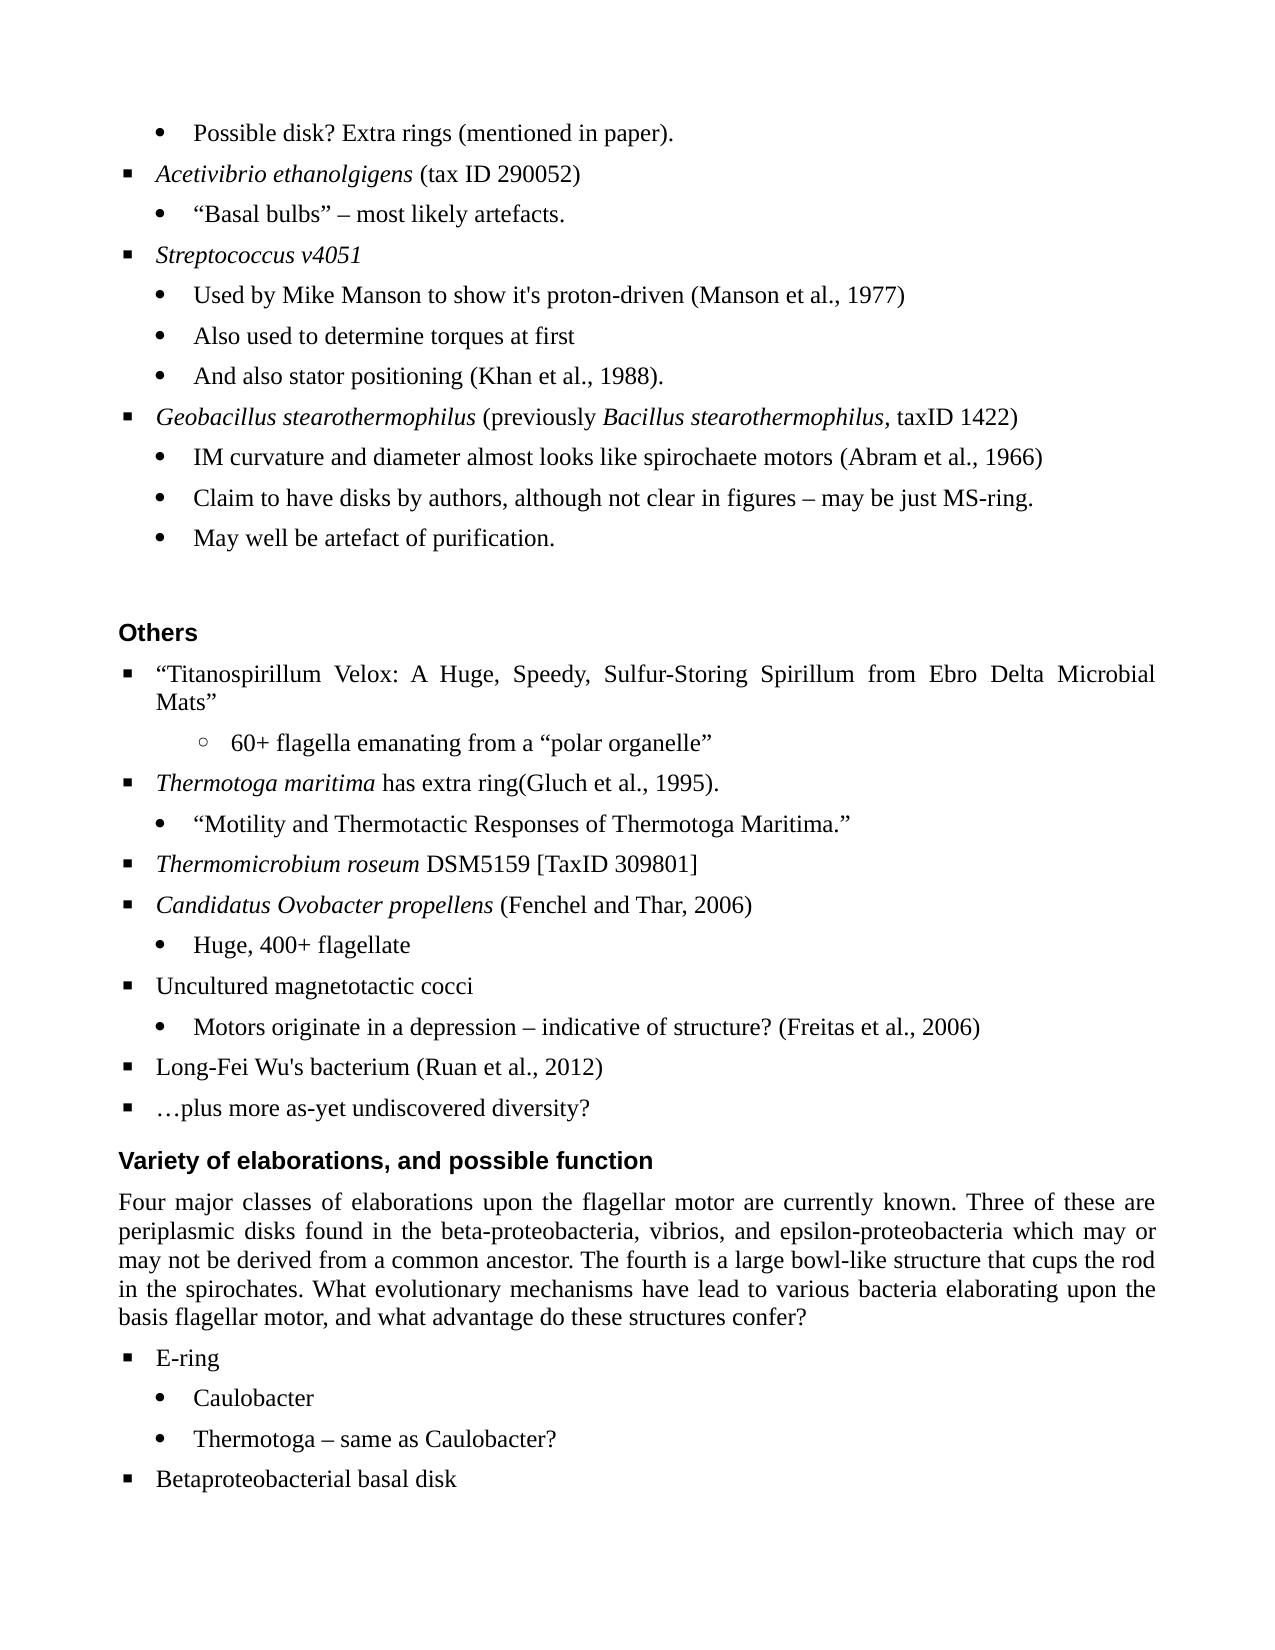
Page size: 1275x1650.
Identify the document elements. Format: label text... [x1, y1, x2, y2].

text Four major classes of elaborations upon the flagellar motor are currently known. Three of these are periplasmic disks found in the beta-proteobacteria, vibrios, and epsilon-proteobacteria which may or may not be derived from a common ancestor. The fourth is a large bowl-like structure that cups the rod in the spirochates. What evolutionary mechanisms have lead to various bacteria elaborating upon the basis flagellar motor, and what advantage do these structures confer? [118, 1187, 1157, 1331]
list E-ring [118, 1343, 1157, 1372]
list Candidatus Ovobacter propellens (Fenchel and Thar, 2006) [118, 890, 1157, 919]
list Thermomicrobium roseum DSM5159 [TaxID 309801] [118, 849, 1157, 878]
list IM curvature and diameter almost looks like spirochaete motors (Abram et al., 1966) [156, 442, 1157, 471]
list Thermotoga – same as Caulobacter? [156, 1424, 1157, 1453]
list Motors originate in a depression – indicative of structure? (Freitas et al., 2006) [156, 1012, 1157, 1040]
list Also used to determine torques at first [156, 321, 1157, 349]
list “Motility and Thermotactic Responses of Thermotoga Maritima.” [156, 809, 1157, 838]
list Acetivibrio ethanolgigens (tax ID 290052) [118, 159, 1157, 187]
list Betaproteobacterial basal disk [118, 1464, 1157, 1493]
list May well be artefact of purification. [156, 523, 1157, 552]
list Used by Mike Manson to show it's proton-driven (Manson et al., 1977) [156, 280, 1157, 309]
list Long-Fei Wu's bacterium (Ruan et al., 2012) [118, 1052, 1157, 1081]
list Caulobacter [156, 1383, 1157, 1412]
list Claim to have disks by authors, although not clear in figures – may be just MS-ring. [156, 483, 1157, 512]
list “Basal bulbs” – most likely artefacts. [156, 199, 1157, 228]
list …plus more as-yet undiscovered diversity? [118, 1093, 1157, 1121]
list “Titanospirillum Velox: A Huge, Speedy, Sulfur-Storing Spirillum from Ebro Delta Microbial Mats” [118, 659, 1157, 716]
list Thermotoga maritima has extra ring(Gluch et al., 1995). [118, 768, 1157, 797]
list Huge, 400+ flagellate [156, 931, 1157, 959]
list 60+ flagella emanating from a “polar organelle” [193, 728, 1157, 757]
subtitle Variety of elaborations, and possible function [118, 1146, 1157, 1175]
list And also stator positioning (Khan et al., 1988). [156, 361, 1157, 390]
list Possible disk? Extra rings (mentioned in paper). [156, 118, 1157, 147]
list Streptococcus v4051 [118, 240, 1157, 268]
list Geobacillus stearothermophilus (previously Bacillus stearothermophilus, taxID 1422) [118, 402, 1157, 431]
subtitle Others [118, 618, 1157, 646]
list Uncultured magnetotactic cocci [118, 971, 1157, 1000]
